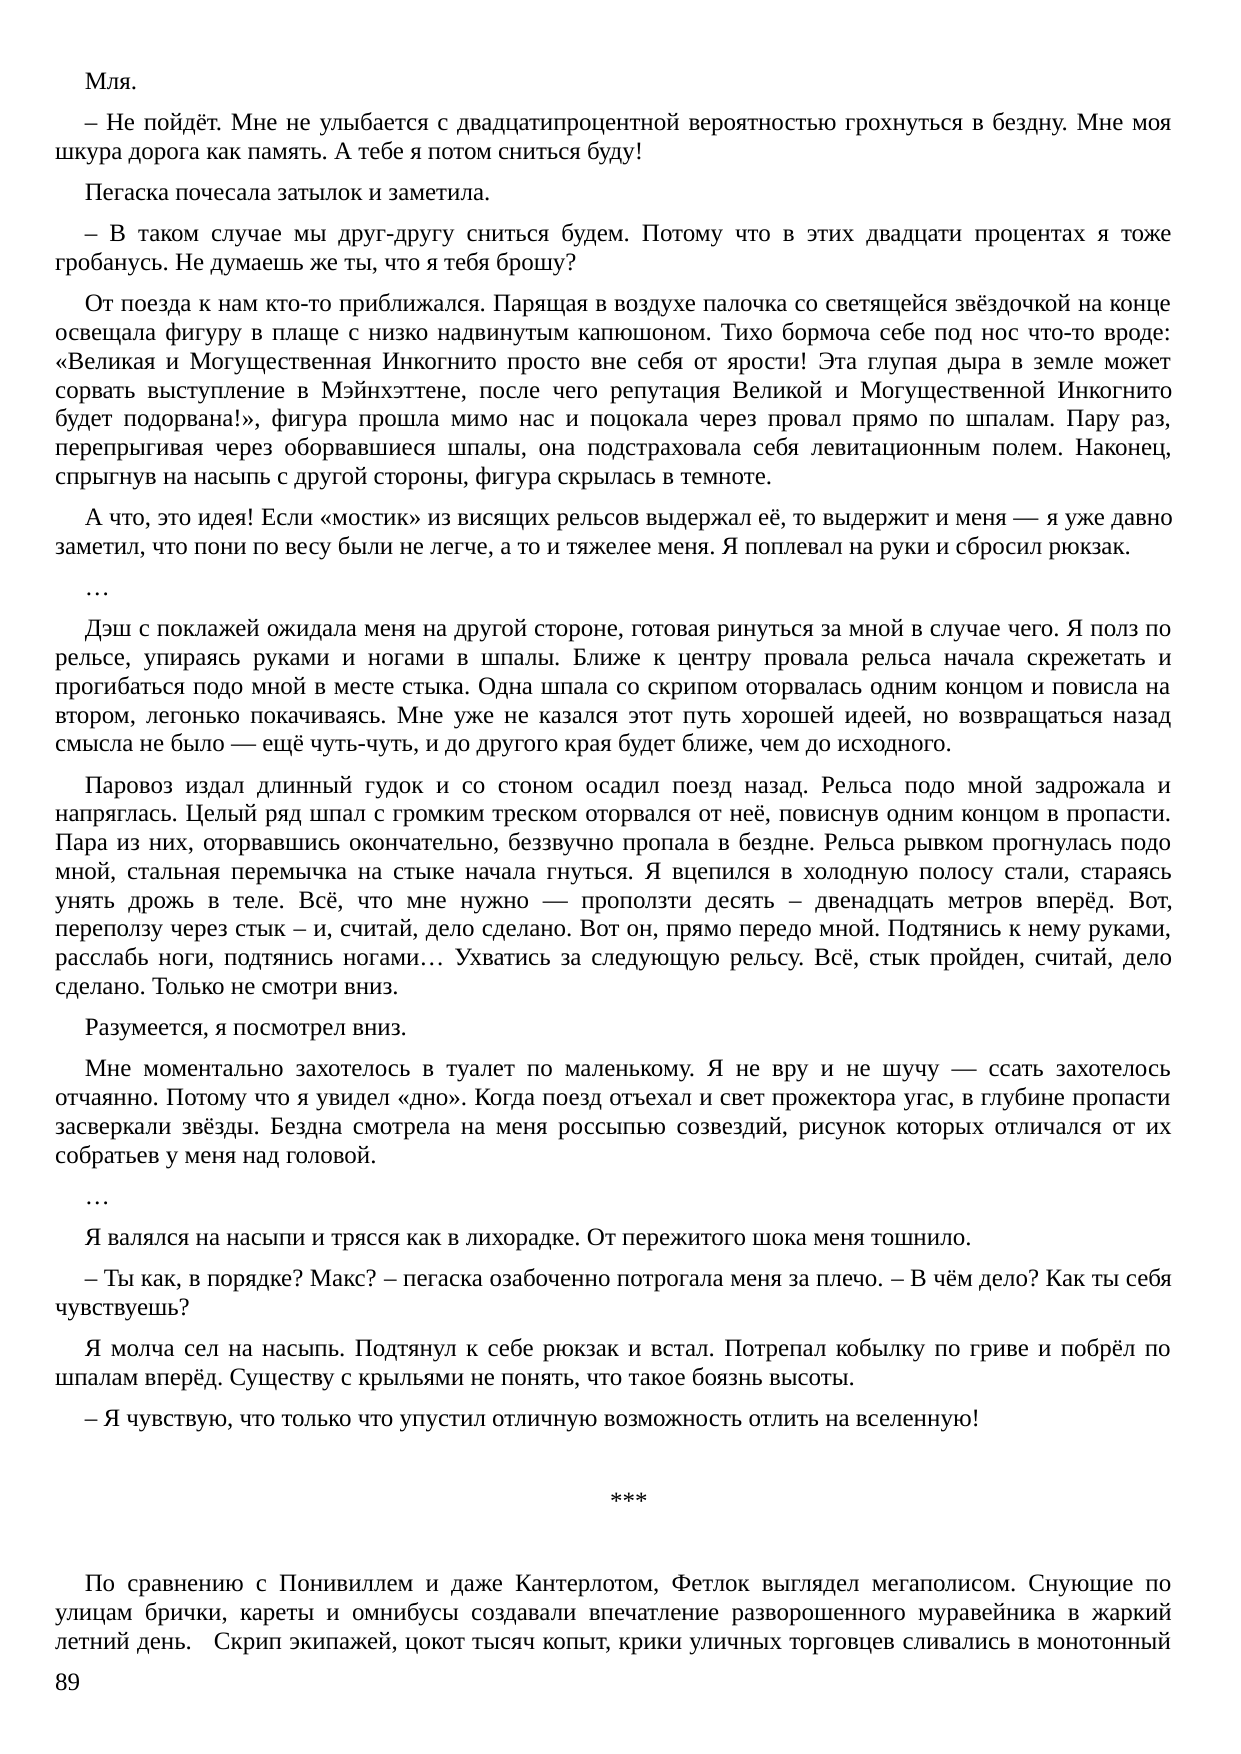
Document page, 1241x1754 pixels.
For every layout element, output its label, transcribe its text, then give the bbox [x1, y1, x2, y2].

text Дэш с поклажей ожидала меня на другой стороне, готовая ринуться за мной в случае чего. Я полз по рельсе, упираясь руками и ногами в шпалы. Ближе к центру провала рельса начала скрежетать и прогибаться подо мной в месте стыка. Одна шпала со скрипом оторвалась одним концом и повисла на втором, легонько покачиваясь. Мне уже не казался этот путь хорошей идеей, но возвращаться назад смысла не было — ещё чуть-чуть, и до другого края будет ближе, чем до исходного. [55, 613, 1173, 757]
text По сравнению с Понивиллем и даже Кантерлотом, Фетлок выглядел мегаполисом. Снующие по улицам брички, кареты и омнибусы создавали впечатление разворошенного муравейника в жаркий летний день. Скрип экипажей, цокот тысяч копыт, крики уличных торговцев сливались в монотонный [55, 1568, 1173, 1655]
text Я валялся на насыпи и трясся как в лихорадке. От пережитого шока меня тошнило. [55, 1222, 1173, 1251]
text От поезда к нам кто-то приближался. Парящая в воздухе палочка со светящейся звёздочкой на конце освещала фигуру в плаще с низко надвинутым капюшоном. Тихо бормоча себе под нос что-то вроде: «Великая и Могущественная Инкогнито просто вне себя от ярости! Эта глупая дыра в земле может сорвать выступление в Мэйнхэттене, после чего репутация Великой и Могущественной Инкогнито будет подорвана!», фигура прошла мимо нас и поцокала через провал прямо по шпалам. Пару раз, перепрыгивая через оборвавшиеся шпалы, она подстраховала себя левитационным полем. Наконец, спрыгнув на насыпь с другой стороны, фигура скрылась в темноте. [55, 288, 1173, 490]
text – В таком случае мы друг-другу сниться будем. Потому что в этих двадцати процентах я тоже гробанусь. Не думаешь же ты, что я тебя брошу? [55, 218, 1173, 276]
text Мля. [55, 66, 1173, 95]
text … [55, 1181, 1173, 1210]
text – Не пойдёт. Мне не улыбается с двадцатипроцентной вероятностью грохнуться в бездну. Мне моя шкура дорога как память. А тебе я потом сниться буду! [55, 107, 1173, 165]
text Я молча сел на насыпь. Подтянул к себе рюкзак и встал. Потрепал кобылку по гриве и побрёл по шпалам вперёд. Существу с крыльями не понять, что такое боязнь высоты. [55, 1333, 1173, 1391]
text А что, это идея! Если «мостик» из висящих рельсов выдержал её, то выдержит и меня — я уже давно заметил, что пони по весу были не легче, а то и тяжелее меня. Я поплевал на руки и сбросил рюкзак. [55, 502, 1173, 560]
text Мне моментально захотелось в туалет по маленькому. Я не вру и не шучу — ссать захотелось отчаянно. Потому что я увидел «дно». Когда поезд отъехал и свет прожектора угас, в глубине пропасти засверкали звёзды. Бездна смотрела на меня россыпью созвездий, рисунок которых отличался от их собратьев у меня над головой. [55, 1053, 1173, 1168]
text Разумеется, я посмотрел вниз. [55, 1012, 1173, 1041]
text Пегаска почесала затылок и заметила. [55, 177, 1173, 206]
text Паровоз издал длинный гудок и со стоном осадил поезд назад. Рельса подо мной задрожала и напряглась. Целый ряд шпал с громким треском оторвался от неё, повиснув одним концом в пропасти. Пара из них, оторвавшись окончательно, беззвучно пропала в бездне. Рельса рывком прогнулась подо мной, стальная перемычка на стыке начала гнуться. Я вцепился в холодную полосу стали, стараясь унять дрожь в теле. Всё, что мне нужно — проползти десять – двенадцать метров вперёд. Вот, переползу через стык – и, считай, дело сделано. Вот он, прямо передо мной. Подтянись к нему руками, расслабь ноги, подтянись ногами… Ухватись за следующую рельсу. Всё, стык пройден, считай, дело сделано. Только не смотри вниз. [55, 770, 1173, 1000]
text – Я чувствую, что только что упустил отличную возможность отлить на вселенную! [55, 1403, 1173, 1432]
text … [55, 572, 1173, 601]
text *** [55, 1486, 1173, 1515]
text – Ты как, в порядке? Макс? – пегаска озабоченно потрогала меня за плечо. – В чём дело? Как ты себя чувствуешь? [55, 1263, 1173, 1321]
